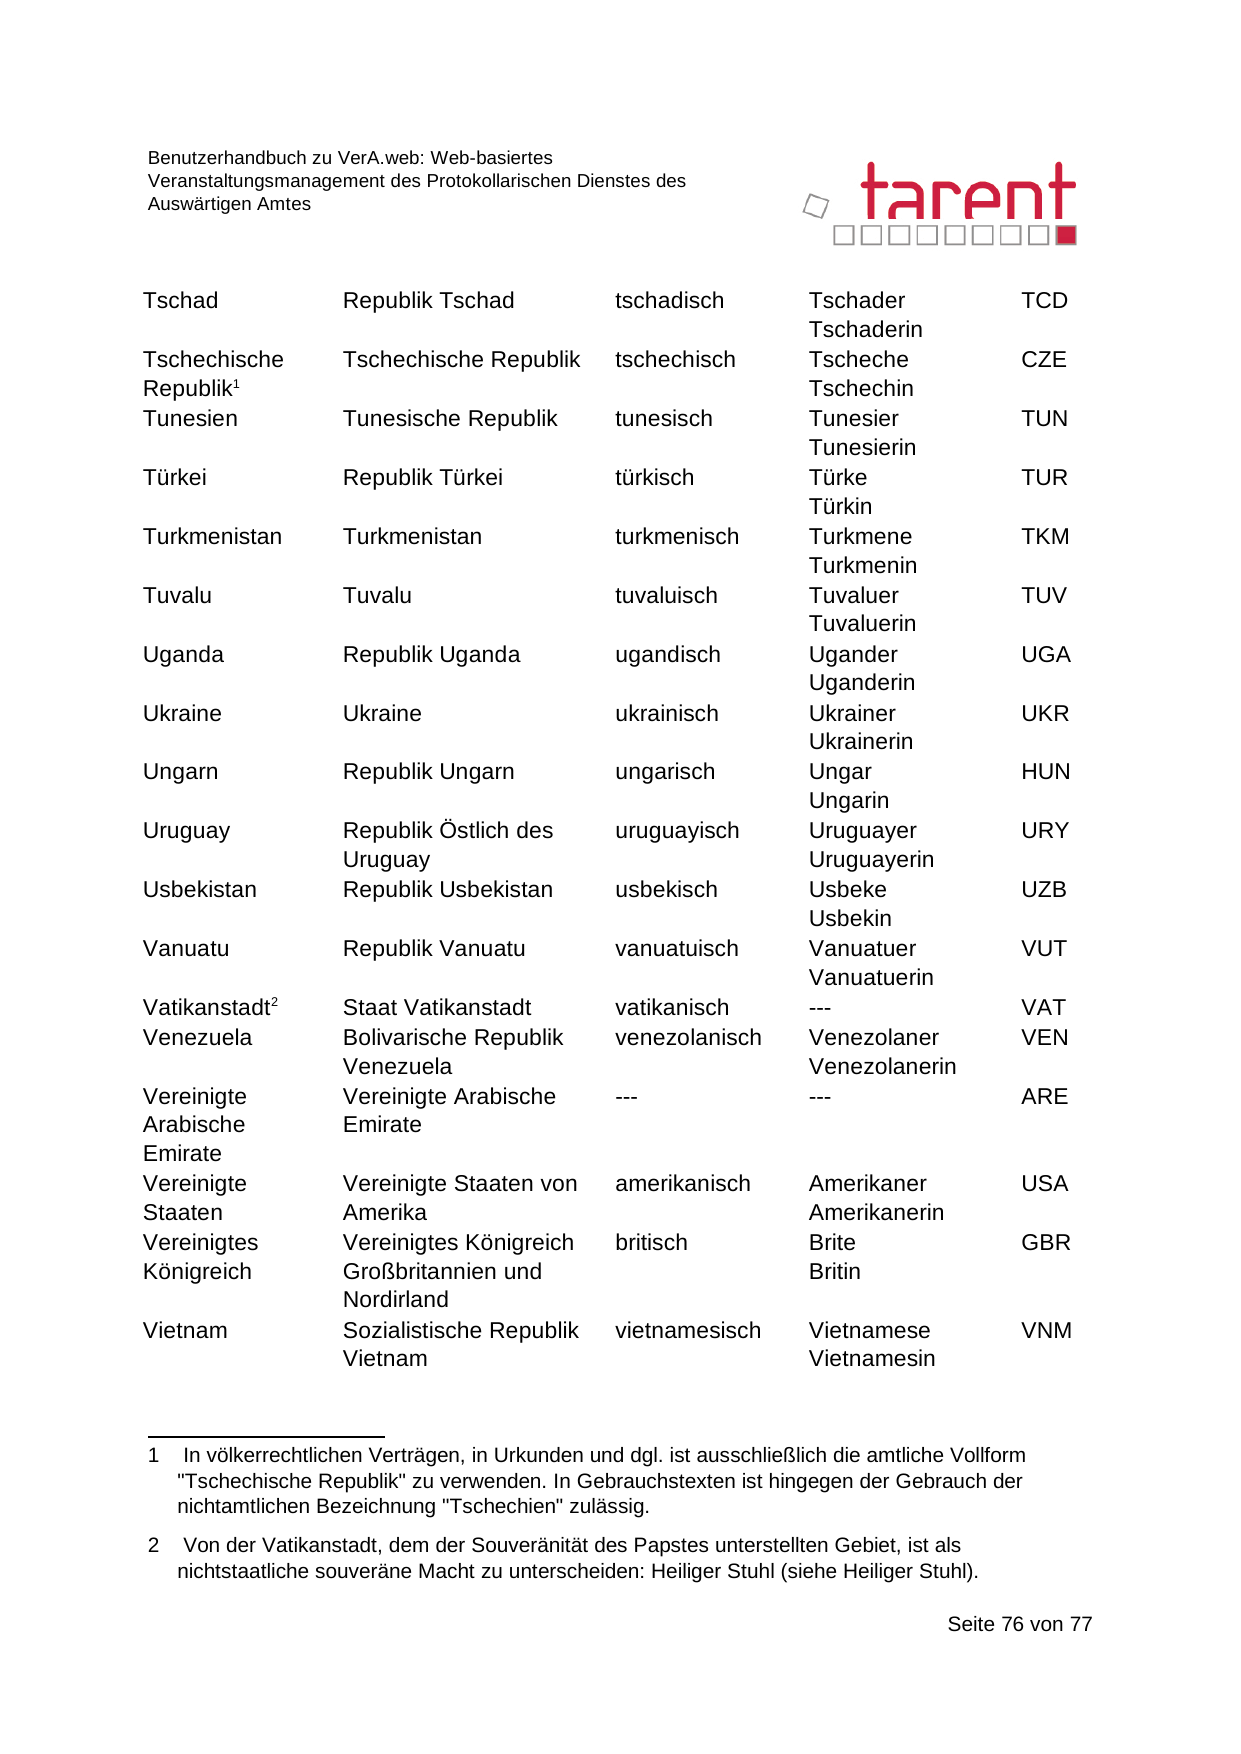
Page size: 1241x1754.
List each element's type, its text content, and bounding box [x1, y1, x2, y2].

table_cell TUN [1014, 401, 1107, 460]
table_cell amerikanisch [608, 1167, 801, 1225]
table_cell turkmenisch [608, 519, 801, 578]
table_cell Vietnam [135, 1313, 335, 1372]
table_cell Tschechische Republik [135, 343, 335, 401]
table_cell Tuvalu [335, 578, 608, 637]
table_cell usbekisch [608, 872, 801, 931]
table_cell USA [1014, 1167, 1107, 1225]
table_cell Bolivarische Republik Venezuela [335, 1020, 608, 1079]
table_cell Venezolaner Venezolanerin [801, 1020, 1014, 1079]
table_cell Uruguay [135, 814, 335, 872]
table_cell tschadisch [608, 284, 801, 343]
table_cell britisch [608, 1225, 801, 1313]
table_cell Republik Ungarn [335, 755, 608, 813]
table_cell tunesisch [608, 401, 801, 460]
table_cell tschechisch [608, 343, 801, 401]
table_cell TUR [1014, 460, 1107, 519]
table_cell Republik Vanuatu [335, 931, 608, 990]
table_cell ugandisch [608, 637, 801, 696]
table_cell ungarisch [608, 755, 801, 813]
table_cell Vereinigte Arabische Emirate [335, 1079, 608, 1167]
table_cell CZE [1014, 343, 1107, 401]
table_cell Vereinigte Arabische Emirate [135, 1079, 335, 1167]
table_cell Tunesische Republik [335, 401, 608, 460]
table_cell VNM [1014, 1313, 1107, 1372]
table_cell tuvaluisch [608, 578, 801, 637]
table_cell Republik Uganda [335, 637, 608, 696]
table_cell VEN [1014, 1020, 1107, 1079]
table_cell VAT [1014, 990, 1107, 1020]
table_cell uruguayisch [608, 814, 801, 872]
table_cell Vereinigtes Königreich [135, 1225, 335, 1313]
table_cell Tunesier Tunesierin [801, 401, 1014, 460]
table_cell Tscheche Tschechin [801, 343, 1014, 401]
table_cell --- [608, 1079, 801, 1167]
table_cell Republik Usbekistan [335, 872, 608, 931]
table_cell Sozialistische Republik Vietnam [335, 1313, 608, 1372]
table_cell Uruguayer Uruguayerin [801, 814, 1014, 872]
table_cell Republik Östlich des Uruguay [335, 814, 608, 872]
table_cell Ungarn [135, 755, 335, 813]
table_cell Vanuatuer Vanuatuerin [801, 931, 1014, 990]
table_cell URY [1014, 814, 1107, 872]
table_cell vatikanisch [608, 990, 801, 1020]
table_cell ARE [1014, 1079, 1107, 1167]
table_cell Tunesien [135, 401, 335, 460]
table_cell Uganda [135, 637, 335, 696]
table_cell HUN [1014, 755, 1107, 813]
table_cell Türke Türkin [801, 460, 1014, 519]
table_cell Vanuatu [135, 931, 335, 990]
table_cell GBR [1014, 1225, 1107, 1313]
table_cell türkisch [608, 460, 801, 519]
table_cell Vereinigte Staaten von Amerika [335, 1167, 608, 1225]
table_cell Republik Türkei [335, 460, 608, 519]
table_cell Venezuela [135, 1020, 335, 1079]
table_cell Usbeke Usbekin [801, 872, 1014, 931]
table_cell Türkei [135, 460, 335, 519]
table_cell Turkmenistan [135, 519, 335, 578]
table_cell Staat Vatikanstadt [335, 990, 608, 1020]
table_cell Vatikanstadt [135, 990, 335, 1020]
table_cell Usbekistan [135, 872, 335, 931]
table_cell Republik Tschad [335, 284, 608, 343]
table_cell UGA [1014, 637, 1107, 696]
table_cell Turkmene Turkmenin [801, 519, 1014, 578]
table_cell Vietnamese Vietnamesin [801, 1313, 1014, 1372]
table_cell Ungar Ungarin [801, 755, 1014, 813]
table_cell Ukraine [335, 696, 608, 754]
picture [790, 151, 1091, 255]
table_cell --- [801, 990, 1014, 1020]
table_cell Vereinigtes Königreich Großbritannien und Nordirland [335, 1225, 608, 1313]
table_cell --- [801, 1079, 1014, 1167]
table_cell Turkmenistan [335, 519, 608, 578]
table_cell UKR [1014, 696, 1107, 754]
table_cell Tschechische Republik [335, 343, 608, 401]
table_cell Tuvaluer Tuvaluerin [801, 578, 1014, 637]
table_cell Tschad [135, 284, 335, 343]
table_cell vanuatuisch [608, 931, 801, 990]
table_cell Brite Britin [801, 1225, 1014, 1313]
table_cell TKM [1014, 519, 1107, 578]
table_cell venezolanisch [608, 1020, 801, 1079]
table_cell Amerikaner Amerikanerin [801, 1167, 1014, 1225]
table_cell TUV [1014, 578, 1107, 637]
table_cell TCD [1014, 284, 1107, 343]
table_cell UZB [1014, 872, 1107, 931]
table_cell VUT [1014, 931, 1107, 990]
table_cell Ugander Uganderin [801, 637, 1014, 696]
table_cell vietnamesisch [608, 1313, 801, 1372]
table_cell ukrainisch [608, 696, 801, 754]
table_cell Tschader Tschaderin [801, 284, 1014, 343]
table_cell Vereinigte Staaten [135, 1167, 335, 1225]
table_cell Ukrainer Ukrainerin [801, 696, 1014, 754]
table_cell Ukraine [135, 696, 335, 754]
table_cell Tuvalu [135, 578, 335, 637]
